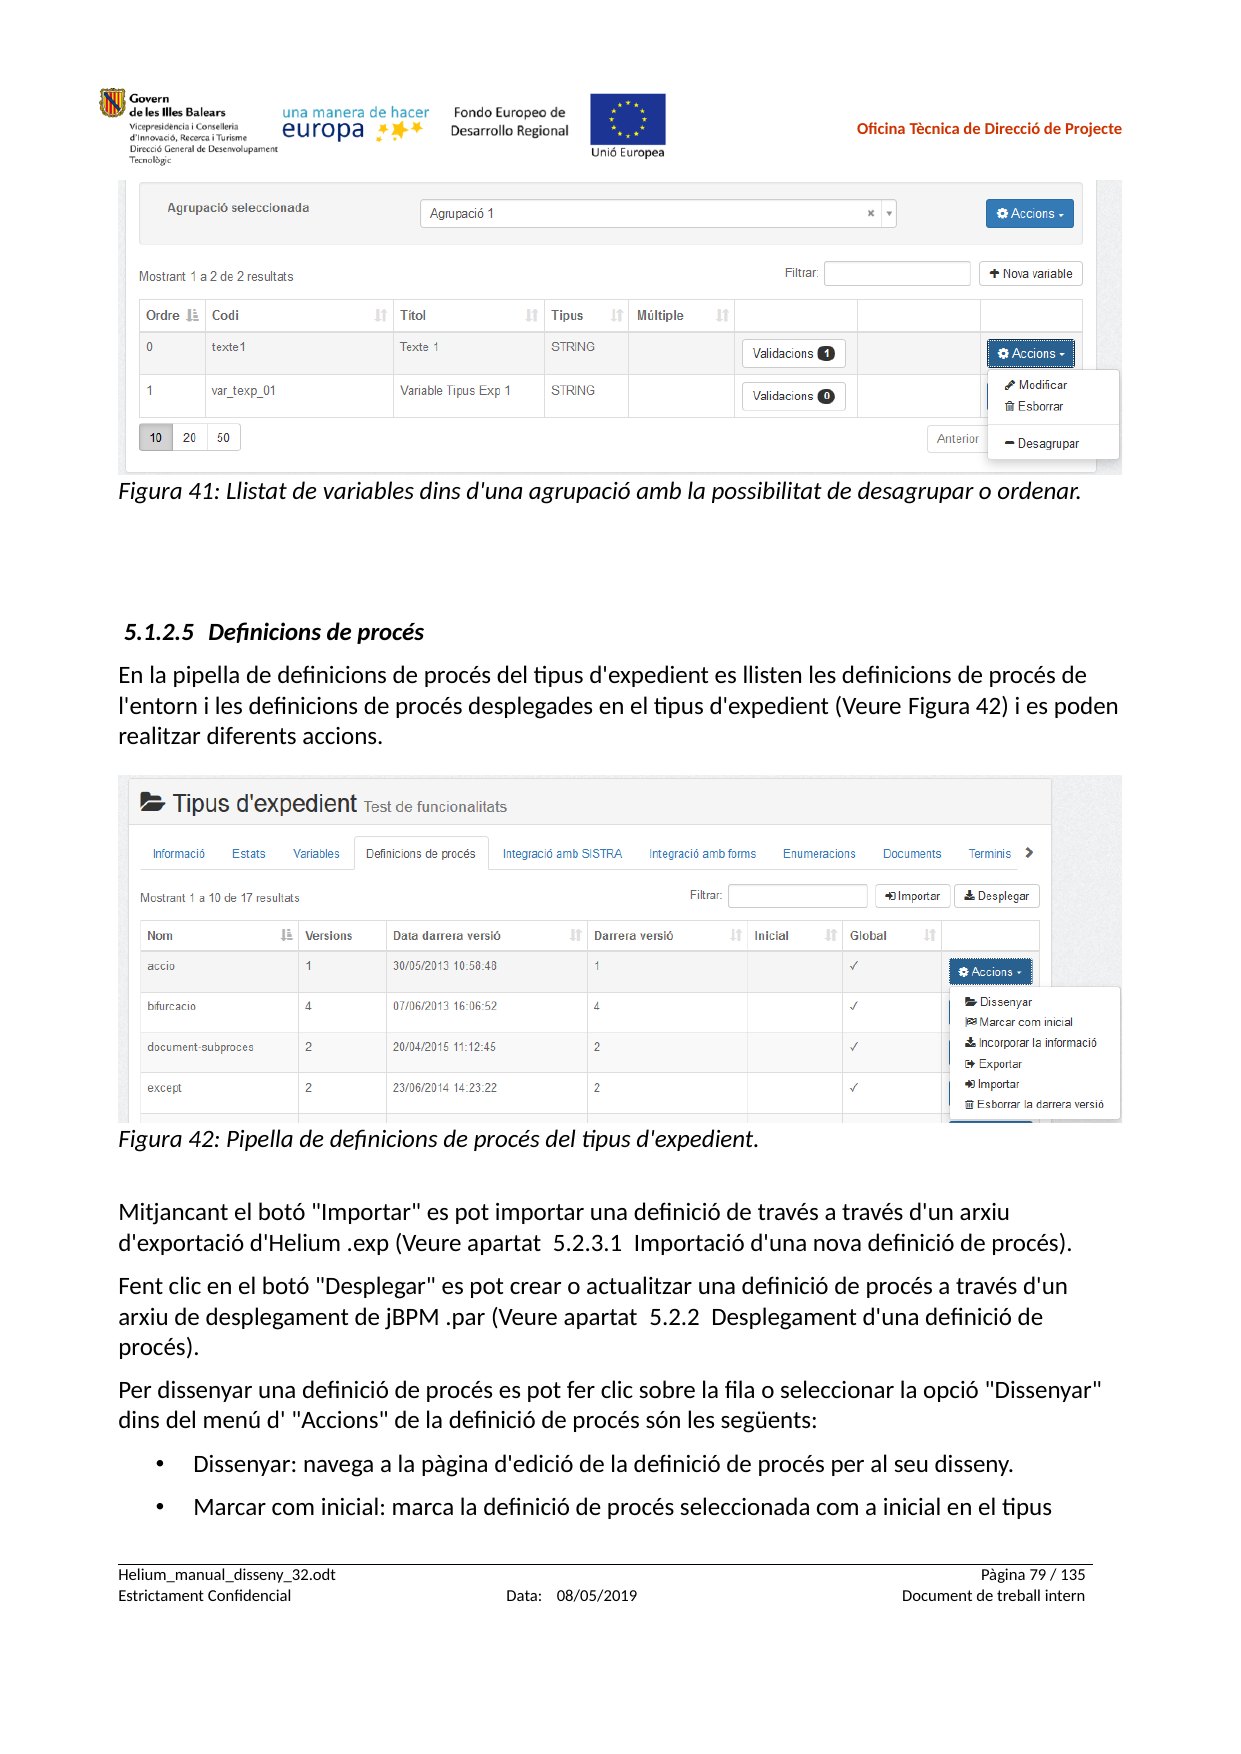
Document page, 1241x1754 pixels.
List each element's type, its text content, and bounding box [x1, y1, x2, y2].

list Dissenyar: navega a la pàgina d'edició de la definició de procés per al seu disseny. [156, 1448, 1122, 1478]
text Figura 42: Pipella de definicions de procés del tipus d'expedient. [118, 1123, 1122, 1153]
text Fent clic en el botó "Desplegar" es pot crear o actualitzar una definició de procés a través d'un arxiu de desplegament de jBPM .par (Veure apartat 5.2.2 Desplegament d'una definició de procés). [118, 1270, 1122, 1362]
list Marcar com inicial: marca la definició de procés seleccionada com a inicial en el tipus [156, 1491, 1122, 1521]
subtitle Definicions de procés [118, 616, 1122, 647]
text En la pipella de definicions de procés del tipus d'expedient es llisten les definicions de procés de l'entorn i les definicions de procés desplegades en el tipus d'expedient (Veure Figura 42) i es poden realitzar diferents accions. [118, 659, 1122, 751]
text Mitjancant el botó "Importar" es pot importar una definició de través a través d'un arxiu d'exportació d'Helium .exp (Veure apartat 5.2.3.1 Importació d'una nova definició de procés). [118, 1197, 1122, 1258]
picture [118, 775, 1123, 1123]
text Per dissenyar una definició de procés es pot fer clic sobre la fila o seleccionar la opció "Dissenyar" dins del menú d' "Accions" de la definició de procés són les següents: [118, 1374, 1122, 1435]
picture [118, 180, 1123, 475]
text Figura 41: Llistat de variables dins d'una agrupació amb la possibilitat de desagrupar o ordenar. [118, 475, 1122, 505]
picture [99, 87, 668, 166]
